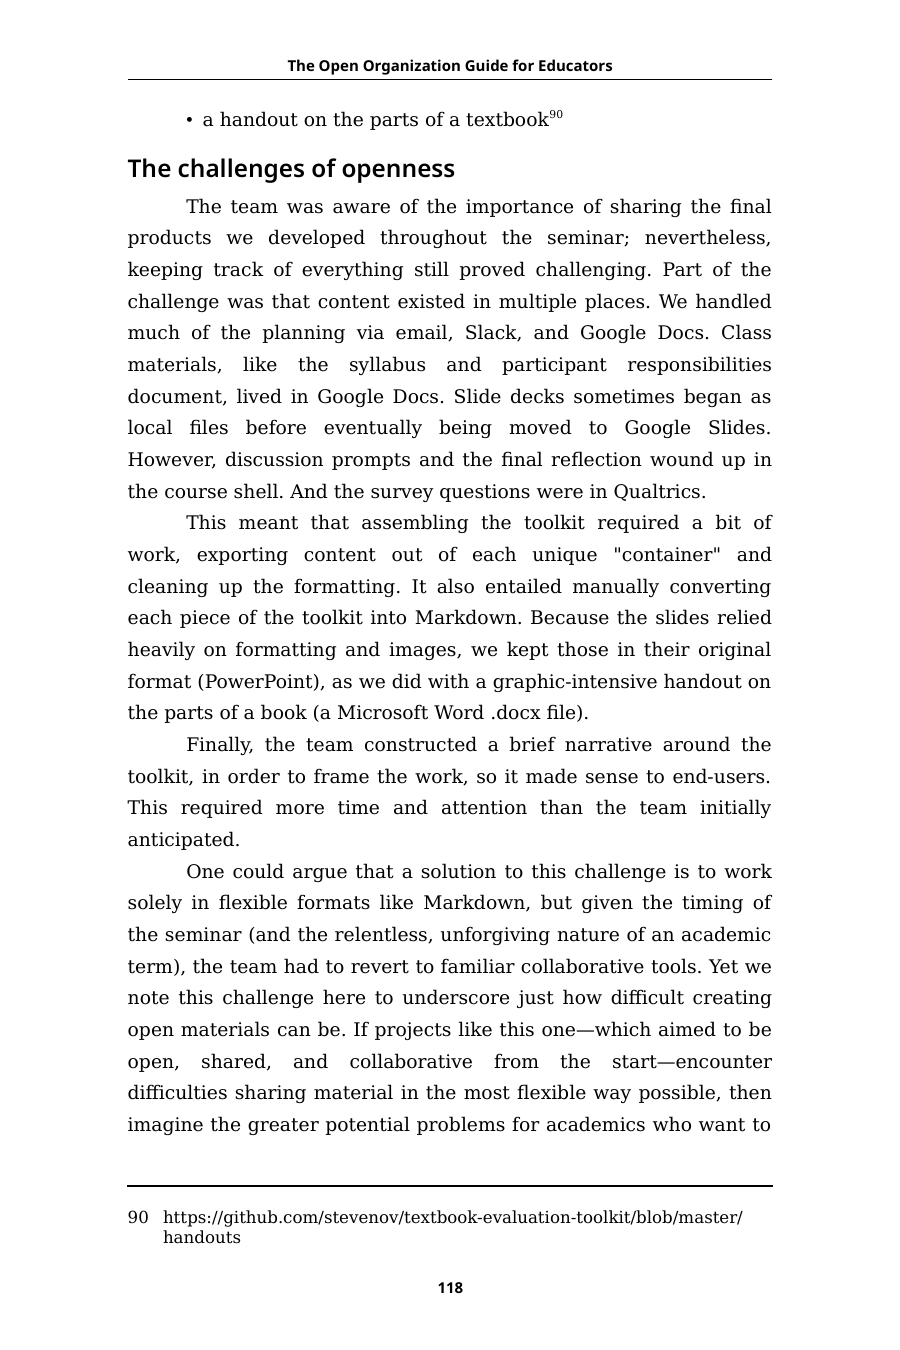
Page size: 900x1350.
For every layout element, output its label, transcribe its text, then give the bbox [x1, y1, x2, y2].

text Finally, the team constructed a brief narrative around the toolkit, in order to frame the work, so it made sense to end-users. This required more time and attention than the team initially anticipated. [127, 734, 772, 851]
subtitle The challenges of openness [127, 155, 772, 183]
text The team was aware of the importance of sharing the final products we developed throughout the seminar; nevertheless, keeping track of everything still proved challenging. Part of the challenge was that content existed in multiple places. We handled much of the planning via email, Slack, and Google Docs. Class materials, like the syllabus and participant responsibilities document, lived in Google Docs. Slide decks sometimes began as local files before eventually being moved to Google Slides. However, discussion prompts and the final reflection wound up in the course shell. And the survey questions were in Qualtrics. [127, 196, 772, 503]
text One could argue that a solution to this challenge is to work solely in flexible formats like Markdown, but given the timing of the seminar (and the relentless, unforgiving nature of an academic term), the team had to revert to familiar collaborative tools. Yet we note this challenge here to underscore just how difficult creating open materials can be. If projects like this one—which aimed to be open, shared, and collaborative from the start—encounter difficulties sharing material in the most flexible way possible, then imagine the greater potential problems for academics who want to [127, 861, 772, 1136]
text This meant that assembling the toolkit required a bit of work, exporting content out of each unique "container" and cleaning up the formatting. It also entailed manually converting each piece of the toolkit into Markdown. Because the slides relied heavily on formatting and images, we kept those in their original format (PowerPoint), as we did with a graphic-intensive handout on the parts of a book (a Microsoft Word .docx file). [127, 512, 772, 724]
list a handout on the parts of a textbook [186, 109, 772, 131]
list https://github.com/stevenov/textbook-evaluation-toolkit/blob/master/handouts [127, 1208, 772, 1247]
